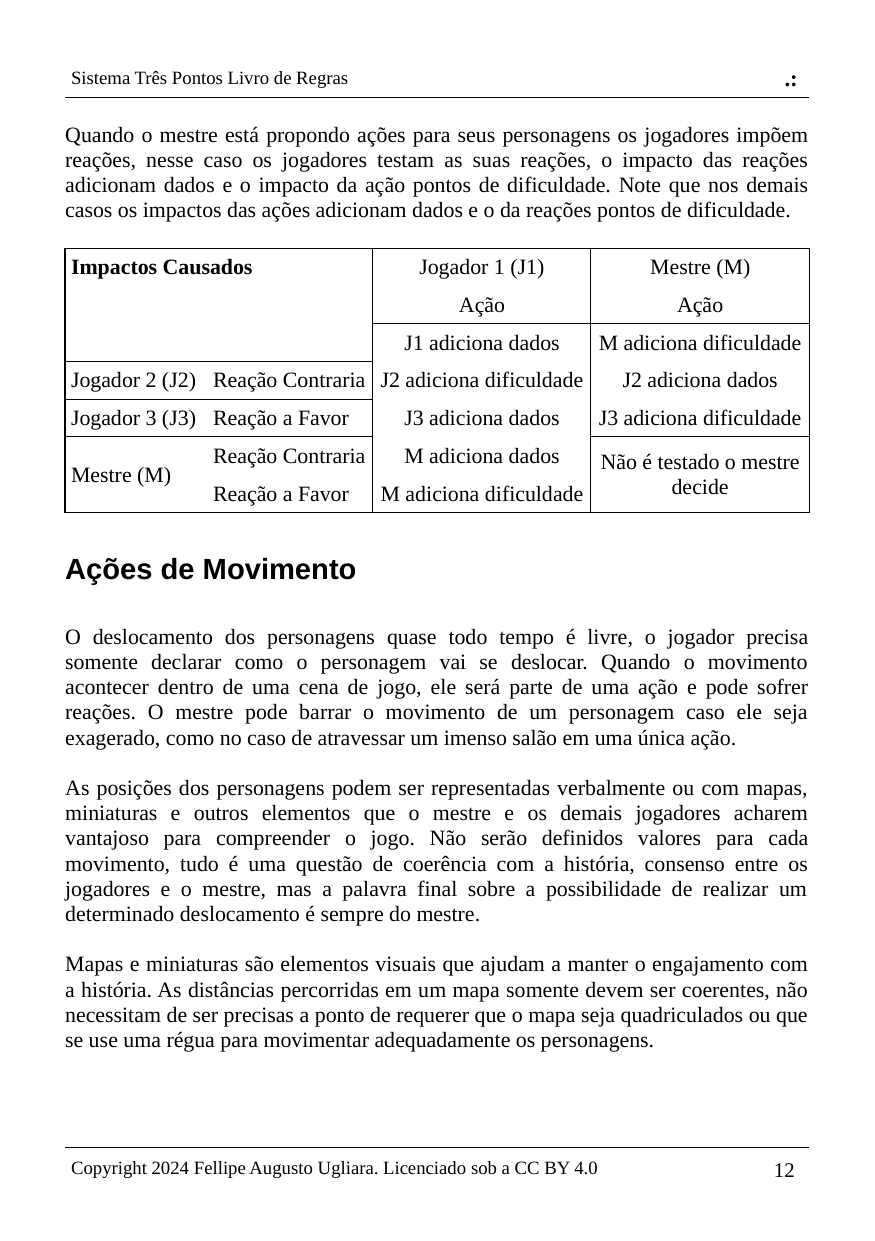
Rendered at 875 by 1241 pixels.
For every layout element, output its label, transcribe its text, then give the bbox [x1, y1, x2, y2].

text Quando o mestre está propondo ações para seus personagens os jogadores impõem reações, nesse caso os jogadores testam as suas reações, o impacto das reações adicionam dados e o impacto da ação pontos de dificuldade. Note que nos demais casos os impactos das ações adicionam dados e o da reações pontos de dificuldade. [65, 122, 809, 222]
table_cell M adiciona dificuldade [373, 474, 590, 512]
table_cell Jogador 2 (J2) [66, 362, 207, 398]
table_header Impactos Causados [66, 249, 372, 361]
table_cell J2 adiciona dados [591, 361, 809, 398]
table_cell Reação a Favor [207, 474, 372, 512]
table_cell J1 adiciona dados [373, 324, 590, 361]
table_cell M adiciona dificuldade [591, 324, 809, 361]
table_cell J3 adiciona dados [373, 399, 590, 436]
table_cell Reação Contraria [207, 437, 372, 474]
text Mapas e miniaturas são elementos visuais que ajudam a manter o engajamento com a história. As distâncias percorridas em um mapa somente devem ser coerentes, não necessitam de ser precisas a ponto de requerer que o mapa seja quadriculados ou que se use uma régua para movimentar adequadamente os personagens. [65, 951, 809, 1052]
table_cell J3 adiciona dificuldade [591, 399, 809, 436]
table_cell Reação Contraria [207, 362, 372, 398]
table_header Jogador 1 (J1) [373, 249, 590, 285]
text As posições dos personagens podem ser representadas verbalmente ou com mapas, miniaturas e outros elementos que o mestre e os demais jogadores acharem vantajoso para compreender o jogo. Não serão definidos valores para cada movimento, tudo é uma questão de coerência com a história, consenso entre os jogadores e o mestre, mas a palavra final sobre a possibilidade de realizar um determinado deslocamento é sempre do mestre. [65, 775, 809, 926]
table_cell Jogador 3 (J3) [66, 400, 207, 436]
table_cell Ação [373, 285, 590, 323]
subtitle Ações de Movimento [65, 552, 809, 586]
table_cell Não é testado o mestre decide [591, 437, 809, 512]
table_cell J2 adiciona dificuldade [373, 361, 590, 398]
text O deslocamento dos personagens quase todo tempo é livre, o jogador precisa somente declarar como o personagem vai se deslocar. Quando o movimento acontecer dentro de uma cena de jogo, ele será parte de uma ação e pode sofrer reações. O mestre pode barrar o movimento de um personagem caso ele seja exagerado, como no caso de atravessar um imenso salão em uma única ação. [65, 624, 809, 750]
table_cell M adiciona dados [373, 436, 590, 474]
table_header Mestre (M) [591, 249, 809, 285]
table_cell Ação [591, 285, 809, 323]
table_cell Mestre (M) [66, 437, 207, 512]
table_cell Reação a Favor [207, 400, 372, 436]
